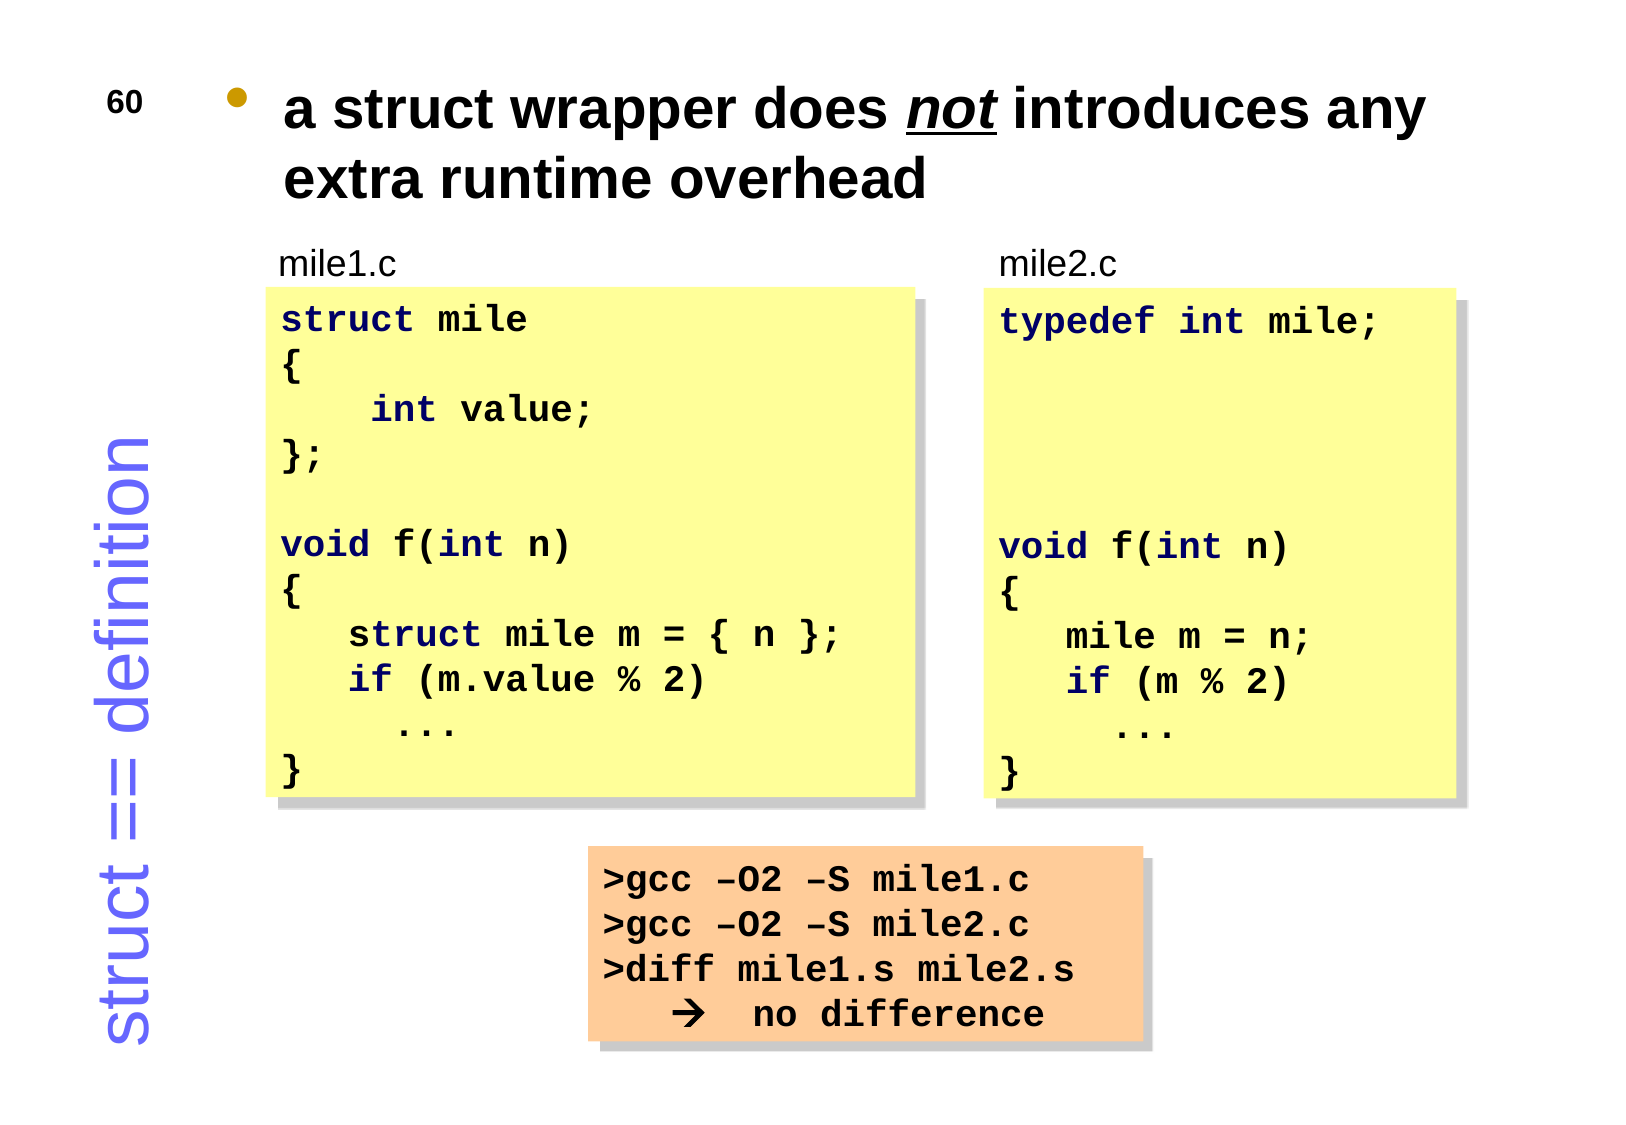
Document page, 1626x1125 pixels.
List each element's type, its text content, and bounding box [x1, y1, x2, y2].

text_box >gcc –O2 –S mile1.c >gcc –O2 –S mile2.c >diff mile1.s mile2.s  no difference [588, 846, 1144, 1042]
list a struct wrapper does not introduces any extra runtime overhead [212, 62, 1550, 1063]
text_box struct mile { int value; }; void f(int n) { struct mile m = { n }; if (m.value % 2) ... } [265, 286, 916, 798]
text_box mile2.c [983, 231, 1280, 293]
text_box mile1.c [263, 231, 559, 293]
title struct == definition [50, 187, 188, 1063]
text_box typedef int mile; void f(int n) { mile m = n; if (m % 2) ... } [983, 287, 1457, 799]
